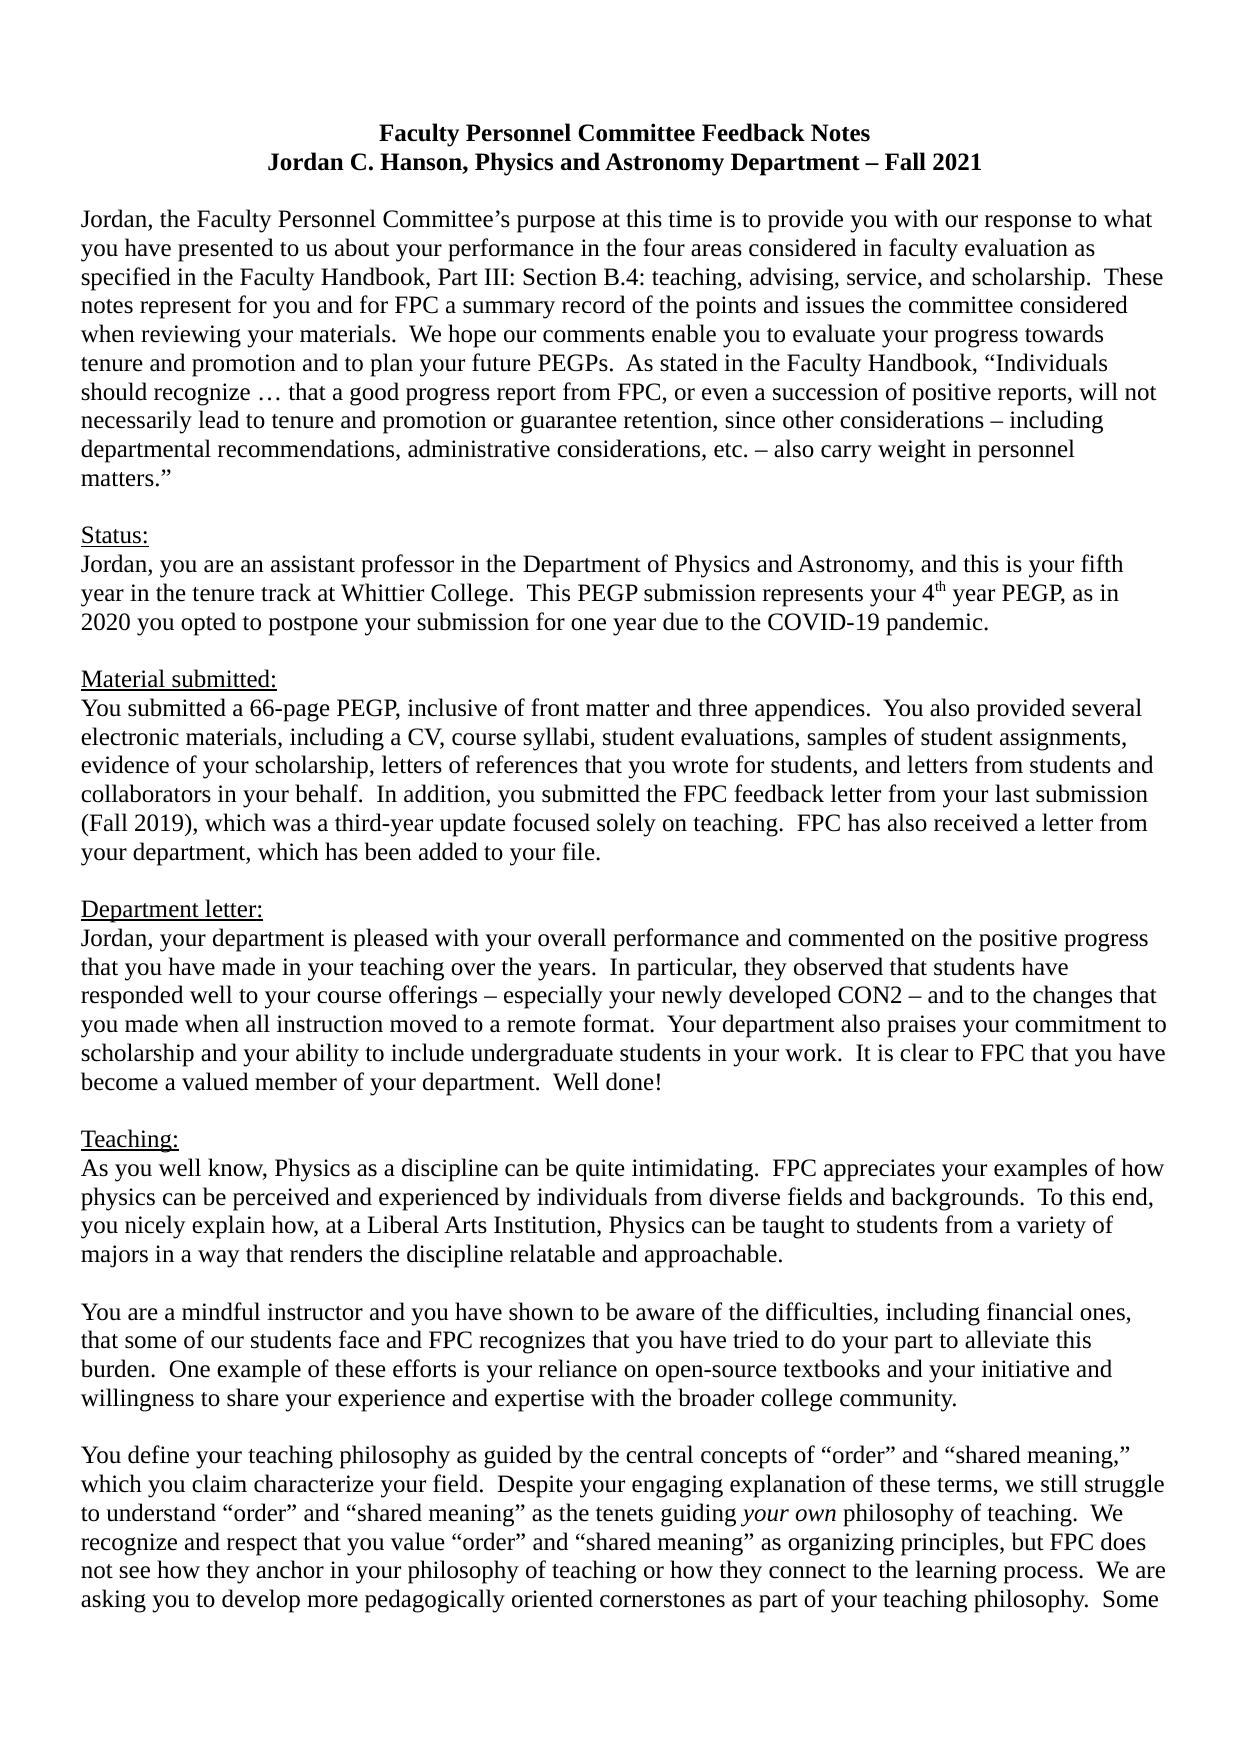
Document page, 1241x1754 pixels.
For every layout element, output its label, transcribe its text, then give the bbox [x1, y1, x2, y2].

text Jordan, your department is pleased with your overall performance and commented on the positive progress that you have made in your teaching over the years. In particular, they observed that students have responded well to your course offerings – especially your newly developed CON2 – and to the changes that you made when all instruction moved to a remote format. Your department also praises your commitment to scholarship and your ability to include undergraduate students in your work. It is clear to FPC that you have become a valued member of your department. Well done! [81, 923, 1169, 1096]
text Jordan, you are an assistant professor in the Department of Physics and Astronomy, and this is your fifth year in the tenure track at Whittier College. This PEGP submission represents your 4th year PEGP, as in 2020 you opted to postpone your submission for one year due to the COVID-19 pandemic. [81, 549, 1169, 636]
text You define your teaching philosophy as guided by the central concepts of “order” and “shared meaning,” which you claim characterize your field. Despite your engaging explanation of these terms, we still struggle to understand “order” and “shared meaning” as the tenets guiding your own philosophy of teaching. We recognize and respect that you value “order” and “shared meaning” as organizing principles, but FPC does not see how they anchor in your philosophy of teaching or how they connect to the learning process. We are asking you to develop more pedagogically oriented cornerstones as part of your teaching philosophy. Some [81, 1441, 1169, 1613]
text Jordan, the Faculty Personnel Committee’s purpose at this time is to provide you with our response to what you have presented to us about your performance in the four areas considered in faculty evaluation as specified in the Faculty Handbook, Part III: Section B.4: teaching, advising, service, and scholarship. These notes represent for you and for FPC a summary record of the points and issues the committee considered when reviewing your materials. We hope our comments enable you to evaluate your progress towards tenure and promotion and to plan your future PEGPs. As stated in the Faculty Handbook, “Individuals should recognize … that a good progress report from FPC, or even a succession of positive reports, will not necessarily lead to tenure and promotion or guarantee retention, since other considerations – including departmental recommendations, administrative considerations, etc. – also carry weight in personnel matters.” [81, 204, 1169, 492]
text You are a mindful instructor and you have shown to be aware of the difficulties, including financial ones, that some of our students face and FPC recognizes that you have tried to do your part to alleviate this burden. One example of these efforts is your reliance on open-source textbooks and your initiative and willingness to share your experience and expertise with the broader college community. [81, 1297, 1169, 1412]
text Faculty Personnel Committee Feedback Notes [81, 118, 1169, 147]
text Department letter: [81, 894, 1169, 923]
text Teaching: [81, 1124, 1169, 1153]
text As you well know, Physics as a discipline can be quite intimidating. FPC appreciates your examples of how physics can be perceived and experienced by individuals from diverse fields and backgrounds. To this end, you nicely explain how, at a Liberal Arts Institution, Physics can be taught to students from a variety of majors in a way that renders the discipline relatable and approachable. [81, 1153, 1169, 1268]
text Status: [81, 521, 1169, 549]
text Jordan C. Hanson, Physics and Astronomy Department – Fall 2021 [81, 147, 1169, 176]
text You submitted a 66-page PEGP, inclusive of front matter and three appendices. You also provided several electronic materials, including a CV, course syllabi, student evaluations, samples of student assignments, evidence of your scholarship, letters of references that you wrote for students, and letters from students and collaborators in your behalf. In addition, you submitted the FPC feedback letter from your last submission (Fall 2019), which was a third-year update focused solely on teaching. FPC has also received a letter from your department, which has been added to your file. [81, 693, 1169, 866]
text Material submitted: [81, 664, 1169, 693]
